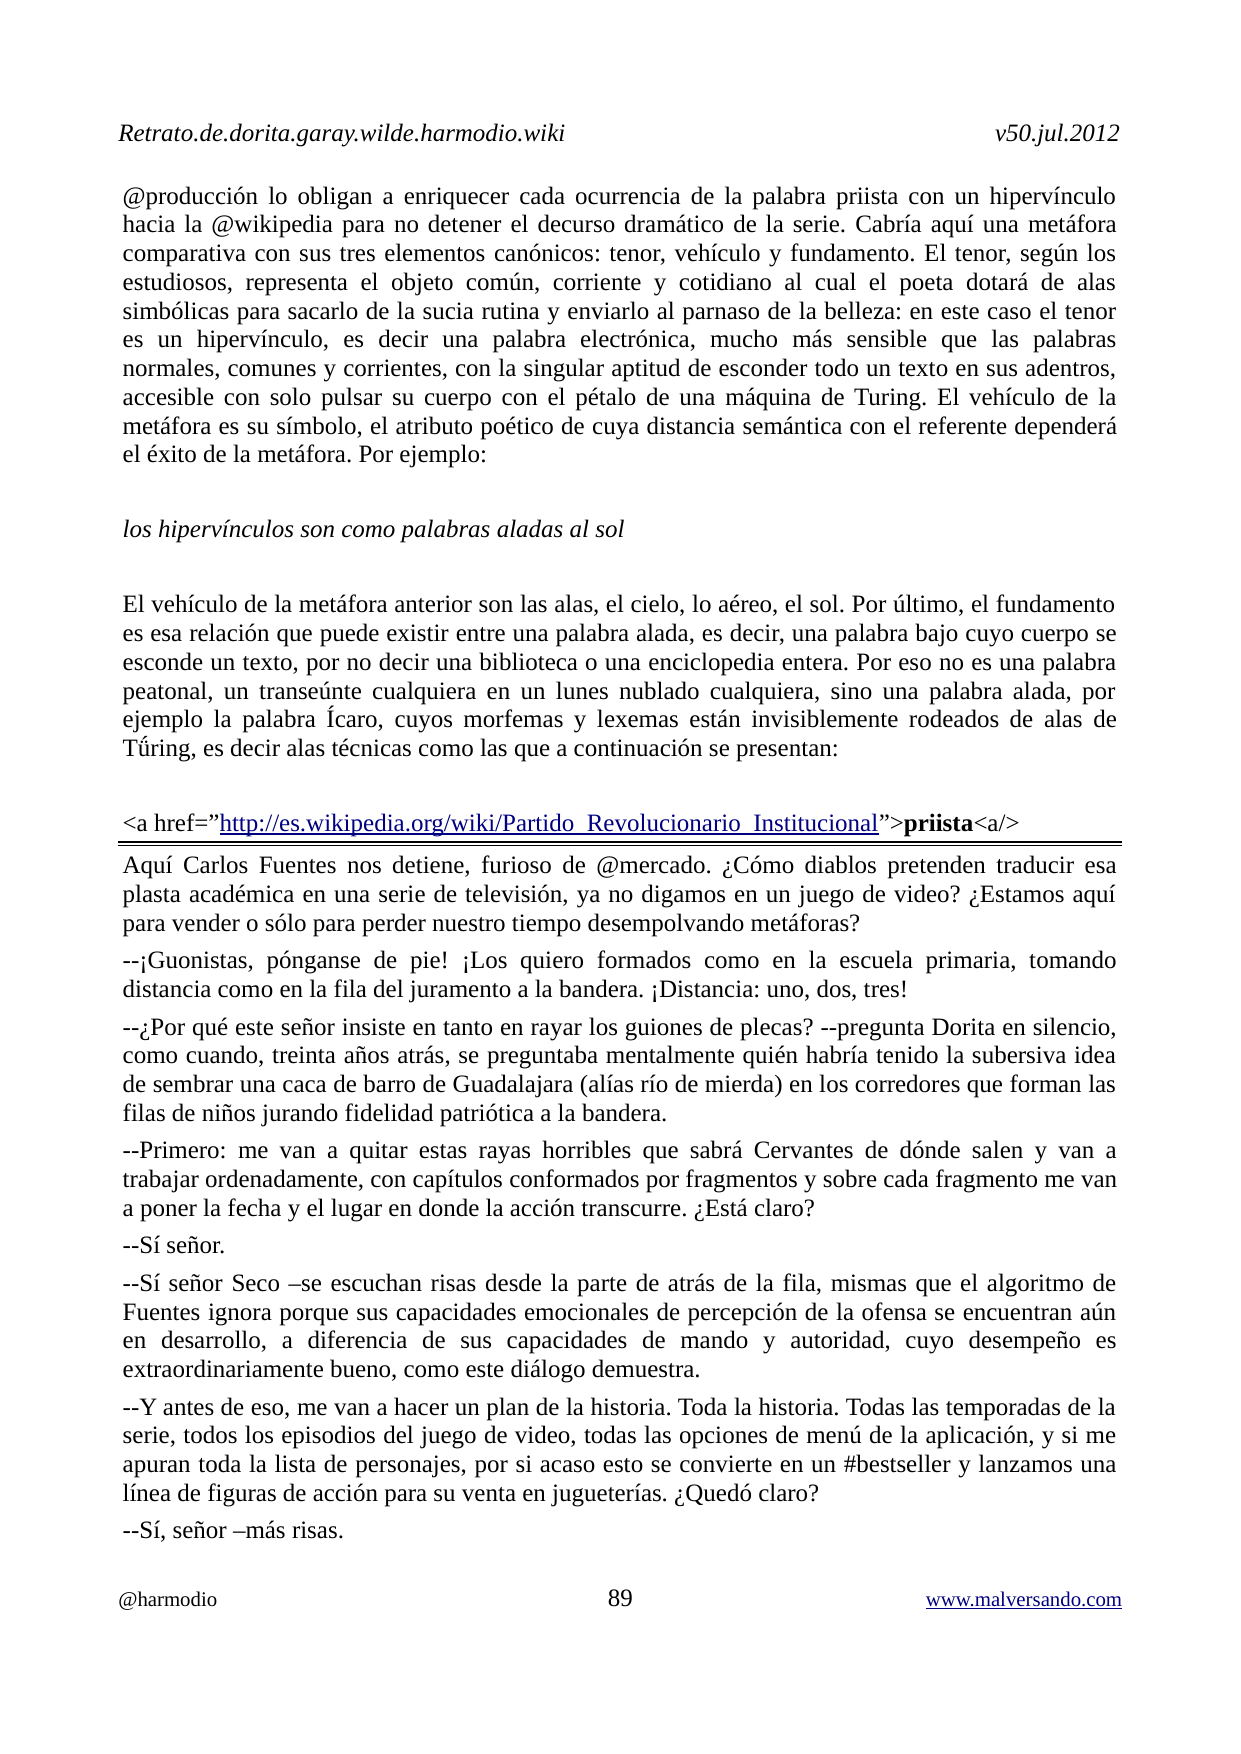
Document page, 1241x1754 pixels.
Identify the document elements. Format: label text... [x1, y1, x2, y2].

text --Sí señor. [118, 1226, 1122, 1264]
text --Sí señor Seco –se escuchan risas desde la parte de atrás de la fila, mismas que el algoritmo de Fuentes ignora porque sus capacidades emocionales de percepción de la ofensa se encuentran aún en desarrollo, a diferencia de sus capacidades de mando y autoridad, cuyo desempeño es extraordinariamente bueno, como este diálogo demuestra. [118, 1264, 1122, 1387]
text --Y antes de eso, me van a hacer un plan de la historia. Toda la historia. Todas las temporadas de la serie, todos los episodios del juego de video, todas las opciones de menú de la aplicación, y si me apuran toda la lista de personajes, por si acaso esto se convierte en un #bestseller y lanzamos una línea de figuras de acción para su venta en jugueterías. ¿Quedó claro? [118, 1387, 1122, 1511]
text Aquí Carlos Fuentes nos detiene, furioso de @mercado. ¿Cómo diablos pretenden traducir esa plasta académica en una serie de televisión, ya no digamos en un juego de video? ¿Estamos aquí para vender o sólo para perder nuestro tiempo desempolvando metáforas? [118, 846, 1122, 941]
text El vehículo de la metáfora anterior son las alas, el cielo, lo aéreo, el sol. Por último, el fundamento es esa relación que puede existir entre una palabra alada, es decir, una palabra bajo cuyo cuerpo se esconde un texto, por no decir una biblioteca o una enciclopedia entera. Por eso no es una palabra peatonal, un transeúnte cualquiera en un lunes nublado cualquiera, sino una palabra alada, por ejemplo la palabra Ícaro, cuyos morfemas y lexemas están invisiblemente rodeados de alas de Tǘring, es decir alas técnicas como las que a continuación se presentan: [118, 585, 1122, 766]
text --¡Guonistas, pónganse de pie! ¡Los quiero formados como en la escuela primaria, tomando distancia como en la fila del juramento a la bandera. ¡Distancia: uno, dos, tres! [118, 941, 1122, 1007]
text --¿Por qué este señor insiste en tanto en rayar los guiones de plecas? --pregunta Dorita en silencio, como cuando, treinta años atrás, se preguntaba mentalmente quién habría tenido la subersiva idea de sembrar una caca de barro de Guadalajara (alías río de mierda) en los corredores que forman las filas de niños jurando fidelidad patriótica a la bandera. [118, 1007, 1122, 1131]
text <a href=”http://es.wikipedia.org/wiki/Partido_Revolucionario_Institucional”>priista<a/> [118, 804, 1122, 841]
text @producción lo obligan a enriquecer cada ocurrencia de la palabra priista con un hipervínculo hacia la @wikipedia para no detener el decurso dramático de la serie. Cabría aquí una metáfora comparativa con sus tres elementos canónicos: tenor, vehículo y fundamento. El tenor, según los estudiosos, representa el objeto común, corriente y cotidiano al cual el poeta dotará de alas simbólicas para sacarlo de la sucia rutina y enviarlo al parnaso de la belleza: en este caso el tenor es un hipervínculo, es decir una palabra electrónica, mucho más sensible que las palabras normales, comunes y corrientes, con la singular aptitud de esconder todo un texto en sus adentros, accesible con solo pulsar su cuerpo con el pétalo de una máquina de Turing. El vehículo de la metáfora es su símbolo, el atributo poético de cuya distancia semántica con el referente dependerá el éxito de la metáfora. Por ejemplo: [118, 176, 1122, 473]
text los hipervínculos son como palabras aladas al sol [118, 510, 1122, 548]
text --Primero: me van a quitar estas rayas horribles que sabrá Cervantes de dónde salen y van a trabajar ordenadamente, con capítulos conformados por fragmentos y sobre cada fragmento me van a poner la fecha y el lugar en donde la acción transcurre. ¿Está claro? [118, 1131, 1122, 1226]
text --Sí, señor –más risas. [118, 1511, 1122, 1549]
